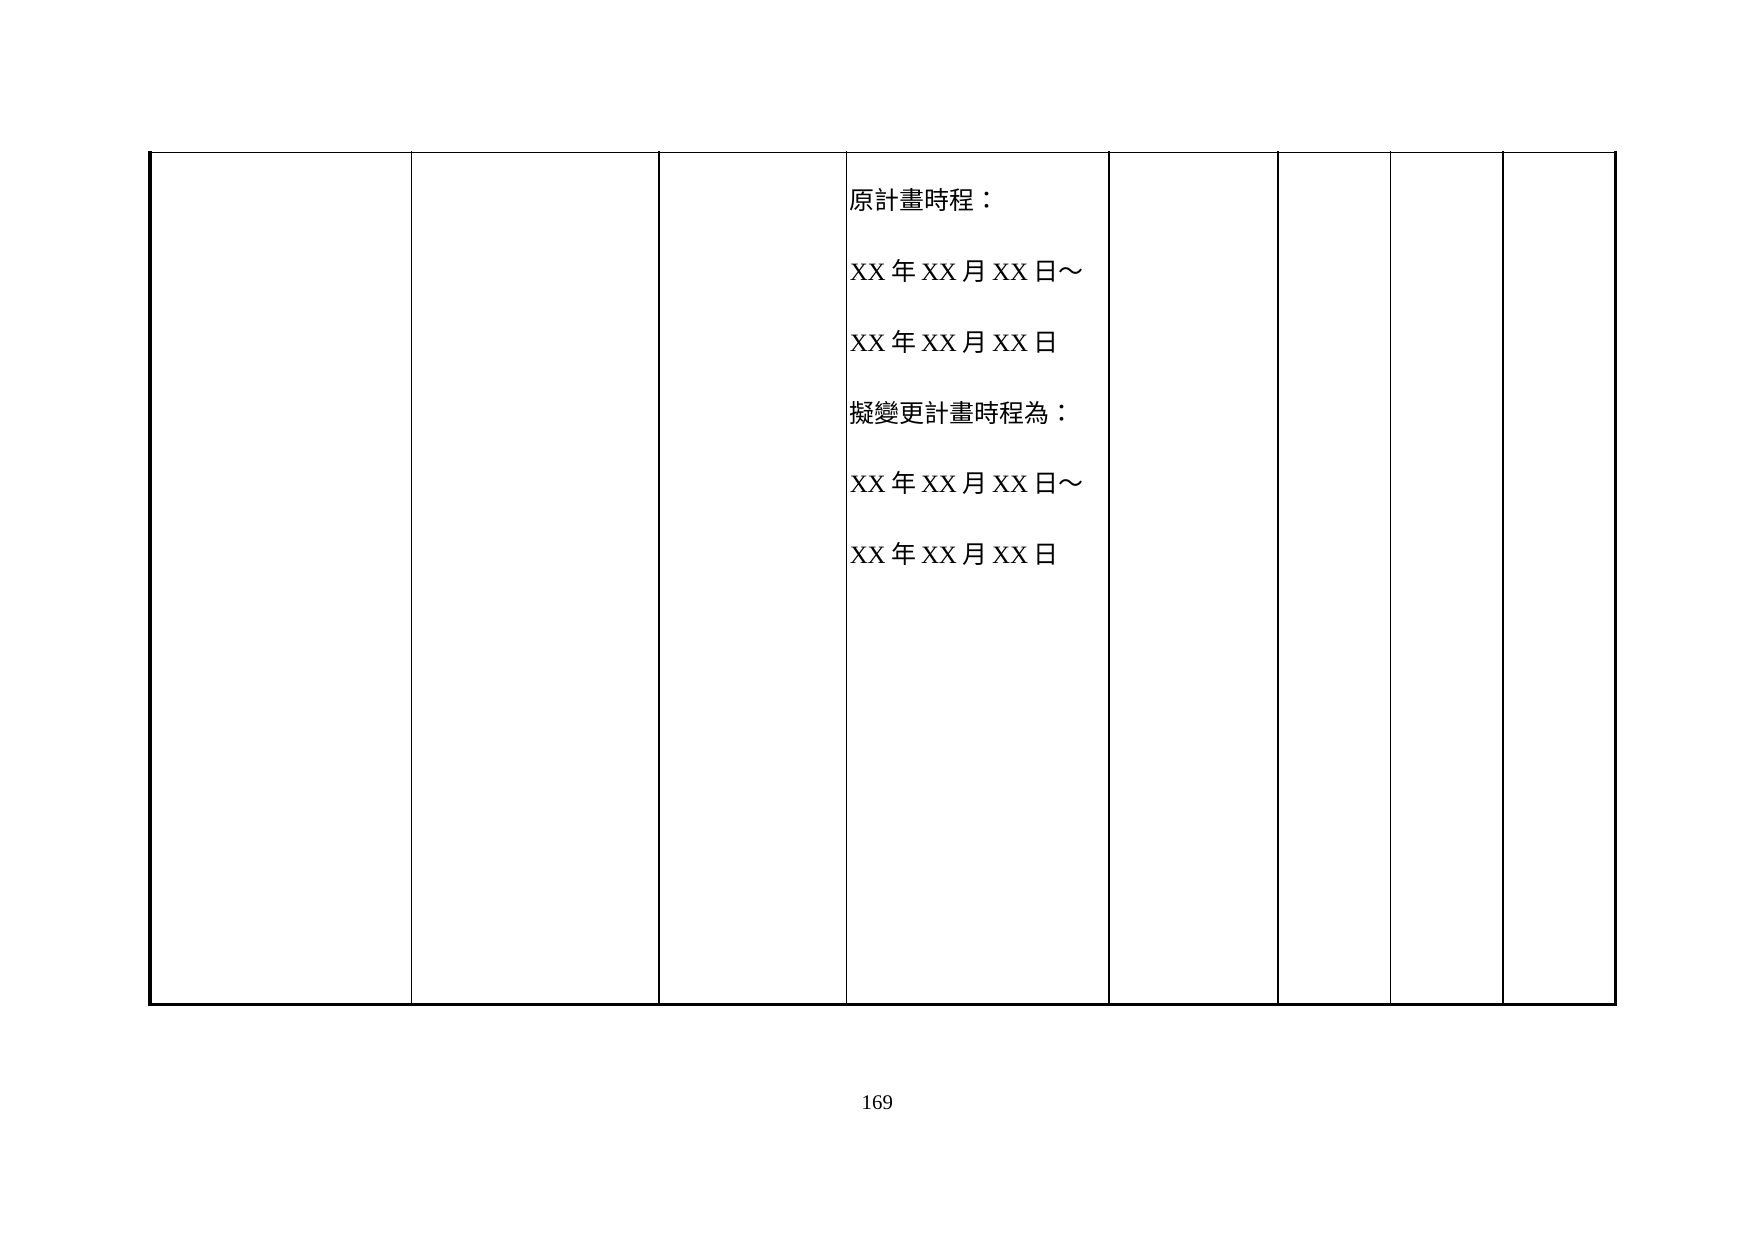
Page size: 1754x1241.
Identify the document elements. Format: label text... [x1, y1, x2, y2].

table_cell [152, 153, 411, 1003]
table_cell [660, 153, 846, 1003]
table_cell [1110, 153, 1277, 1003]
table_cell [412, 153, 658, 1003]
table_cell [1391, 153, 1502, 1003]
table_cell 原計畫時程： XX年XX月XX日～ XX年XX月XX日 擬變更計畫時程為： XX年XX月XX日～ XX年XX月XX日 [847, 153, 1108, 1003]
table_cell [1279, 153, 1390, 1003]
table_cell [1504, 153, 1614, 1003]
